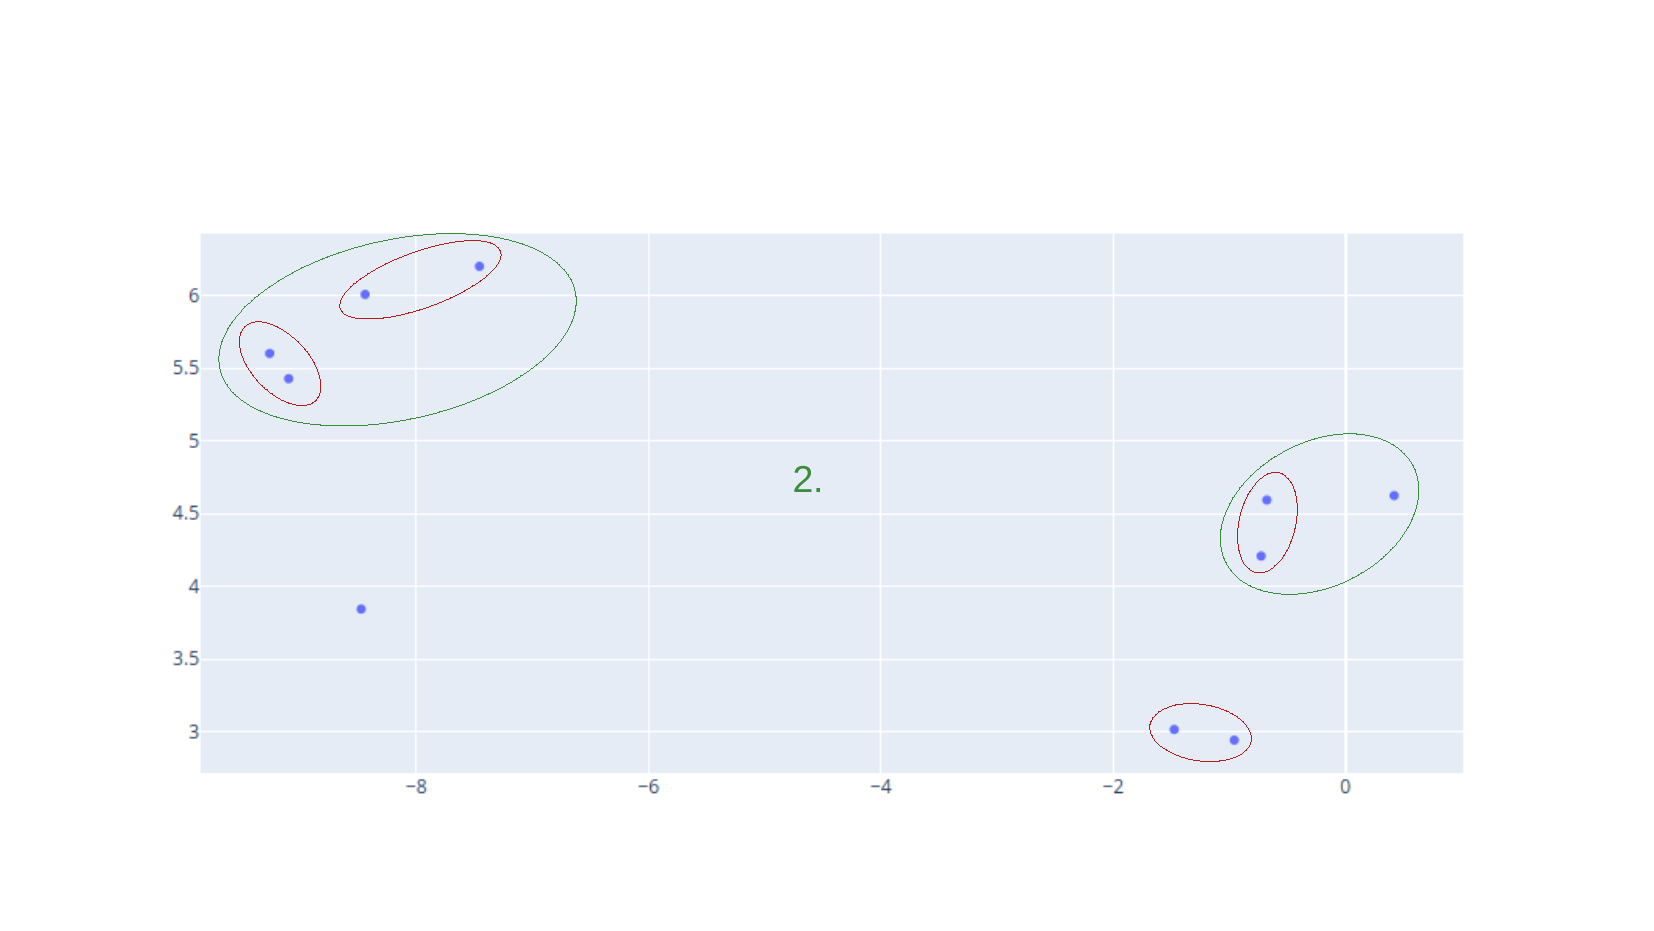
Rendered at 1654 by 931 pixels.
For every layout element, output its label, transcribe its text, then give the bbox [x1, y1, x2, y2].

text_box 2. [777, 451, 839, 508]
picture [140, 190, 1501, 828]
